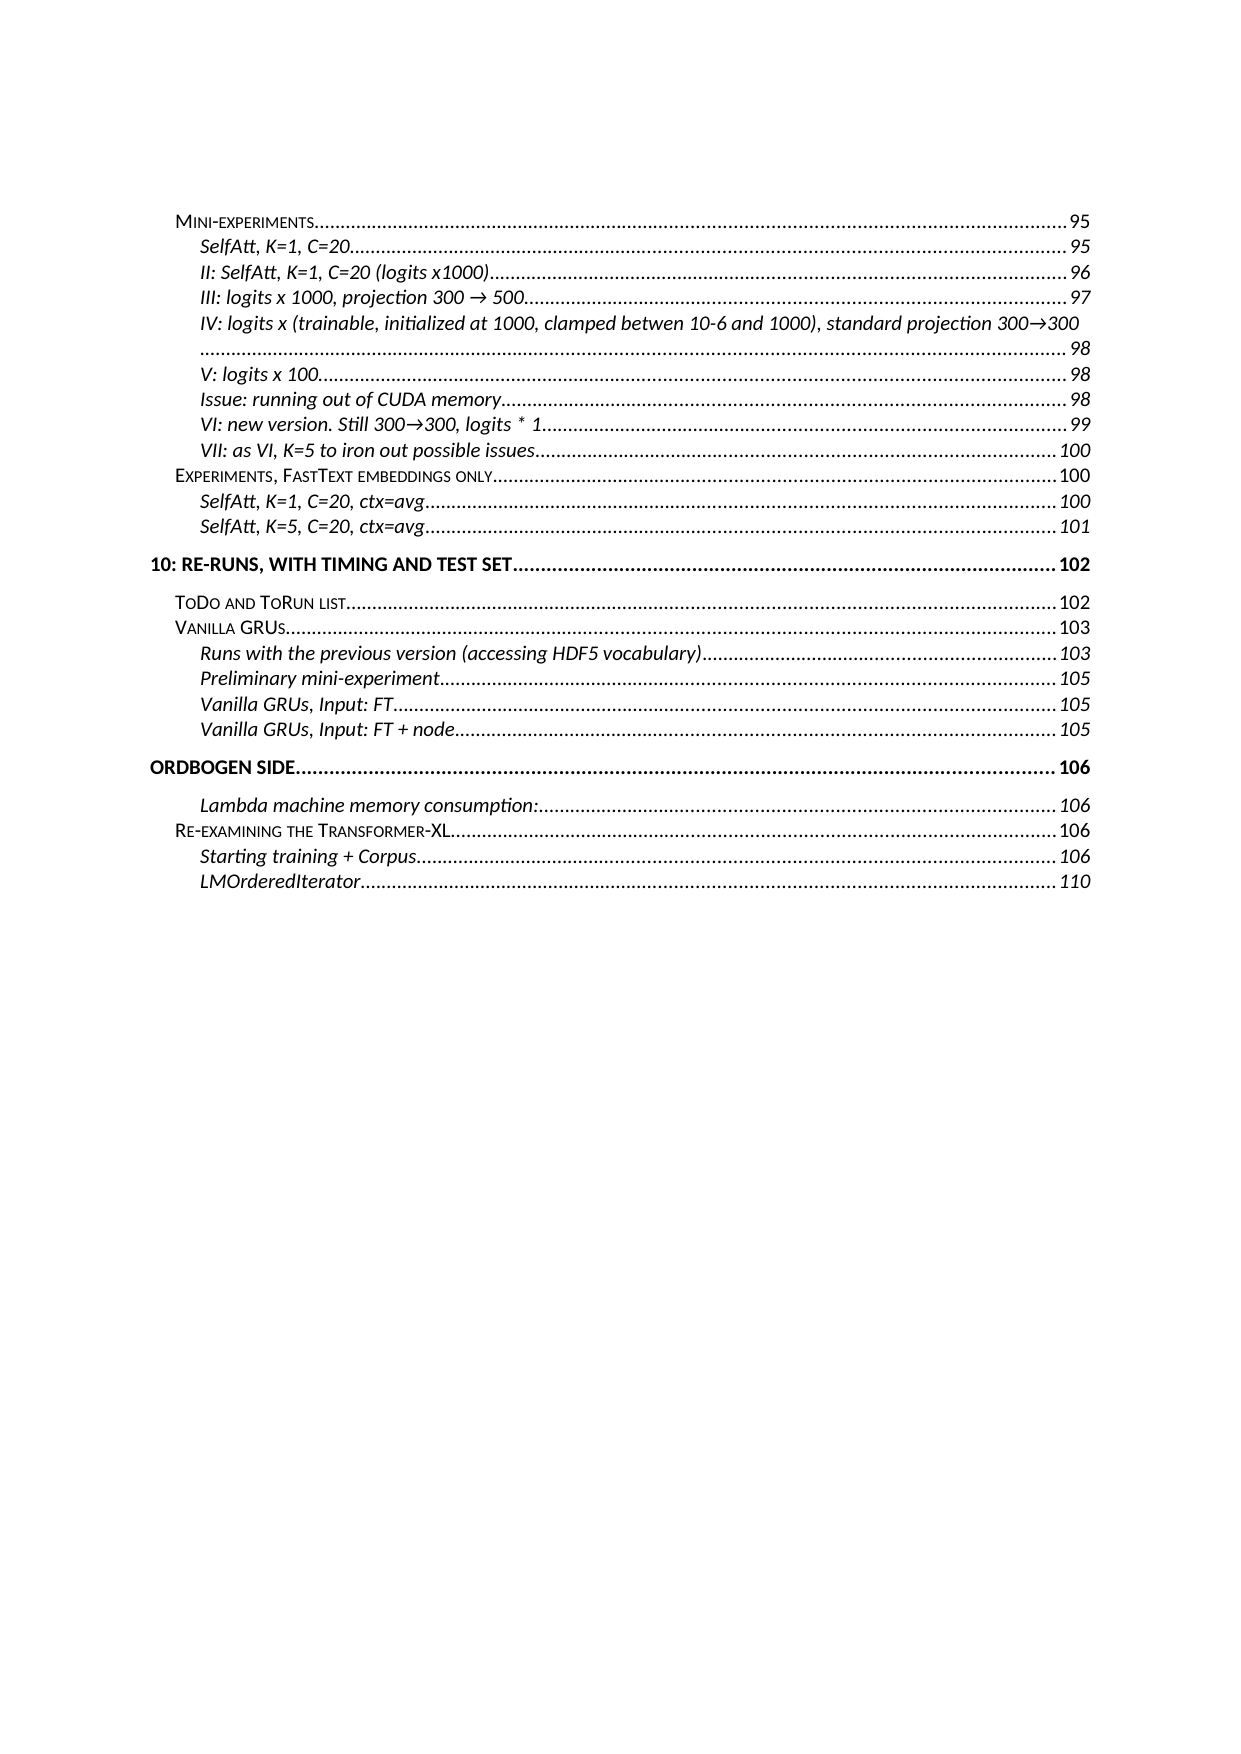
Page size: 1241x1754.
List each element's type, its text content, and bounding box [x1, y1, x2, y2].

text Ordbogen Side 106 [150, 754, 1090, 779]
text II: SelfAtt, K=1, C=20 (logits x1000) 96 [200, 259, 1090, 284]
text Starting training + Corpus 106 [200, 843, 1090, 868]
text Vanilla GRUs, Input: FT + node 105 [200, 716, 1090, 742]
text ToDo and ToRun list 102 [175, 589, 1090, 614]
text V: logits x 100. 98 [200, 361, 1090, 386]
text Experiments, FastText embeddings only 100 [175, 462, 1090, 488]
text III: logits x 1000, projection 300 → 500 97 [200, 284, 1090, 310]
text SelfAtt, K=5, C=20, ctx=avg 101 [200, 513, 1090, 539]
text Vanilla GRUs, Input: FT 105 [200, 691, 1090, 716]
text Vanilla GRUs 103 [175, 614, 1090, 640]
text SelfAtt, K=1, C=20 95 [200, 234, 1090, 259]
text Lambda machine memory consumption: 106 [200, 792, 1090, 817]
text 10: Re-runs, with timing and test set 102 [150, 551, 1090, 577]
text Mini-experiments 95 [175, 208, 1090, 234]
text IV: logits x (trainable, initialized at 1000, clamped betwen 10-6 and 1000), standard projection 300→300 98 [200, 310, 1090, 361]
text SelfAtt, K=1, C=20, ctx=avg 100 [200, 488, 1090, 513]
text VII: as VI, K=5 to iron out possible issues 100 [200, 437, 1090, 462]
text LMOrderedIterator 110 [200, 868, 1090, 894]
text VI: new version. Still 300→300, logits * 1 99 [200, 412, 1090, 437]
text Runs with the previous version (accessing HDF5 vocabulary) 103 [200, 640, 1090, 665]
text Preliminary mini-experiment 105 [200, 665, 1090, 691]
text Re-examining the Transformer-XL 106 [175, 817, 1090, 843]
text Issue: running out of CUDA memory 98 [200, 386, 1090, 412]
